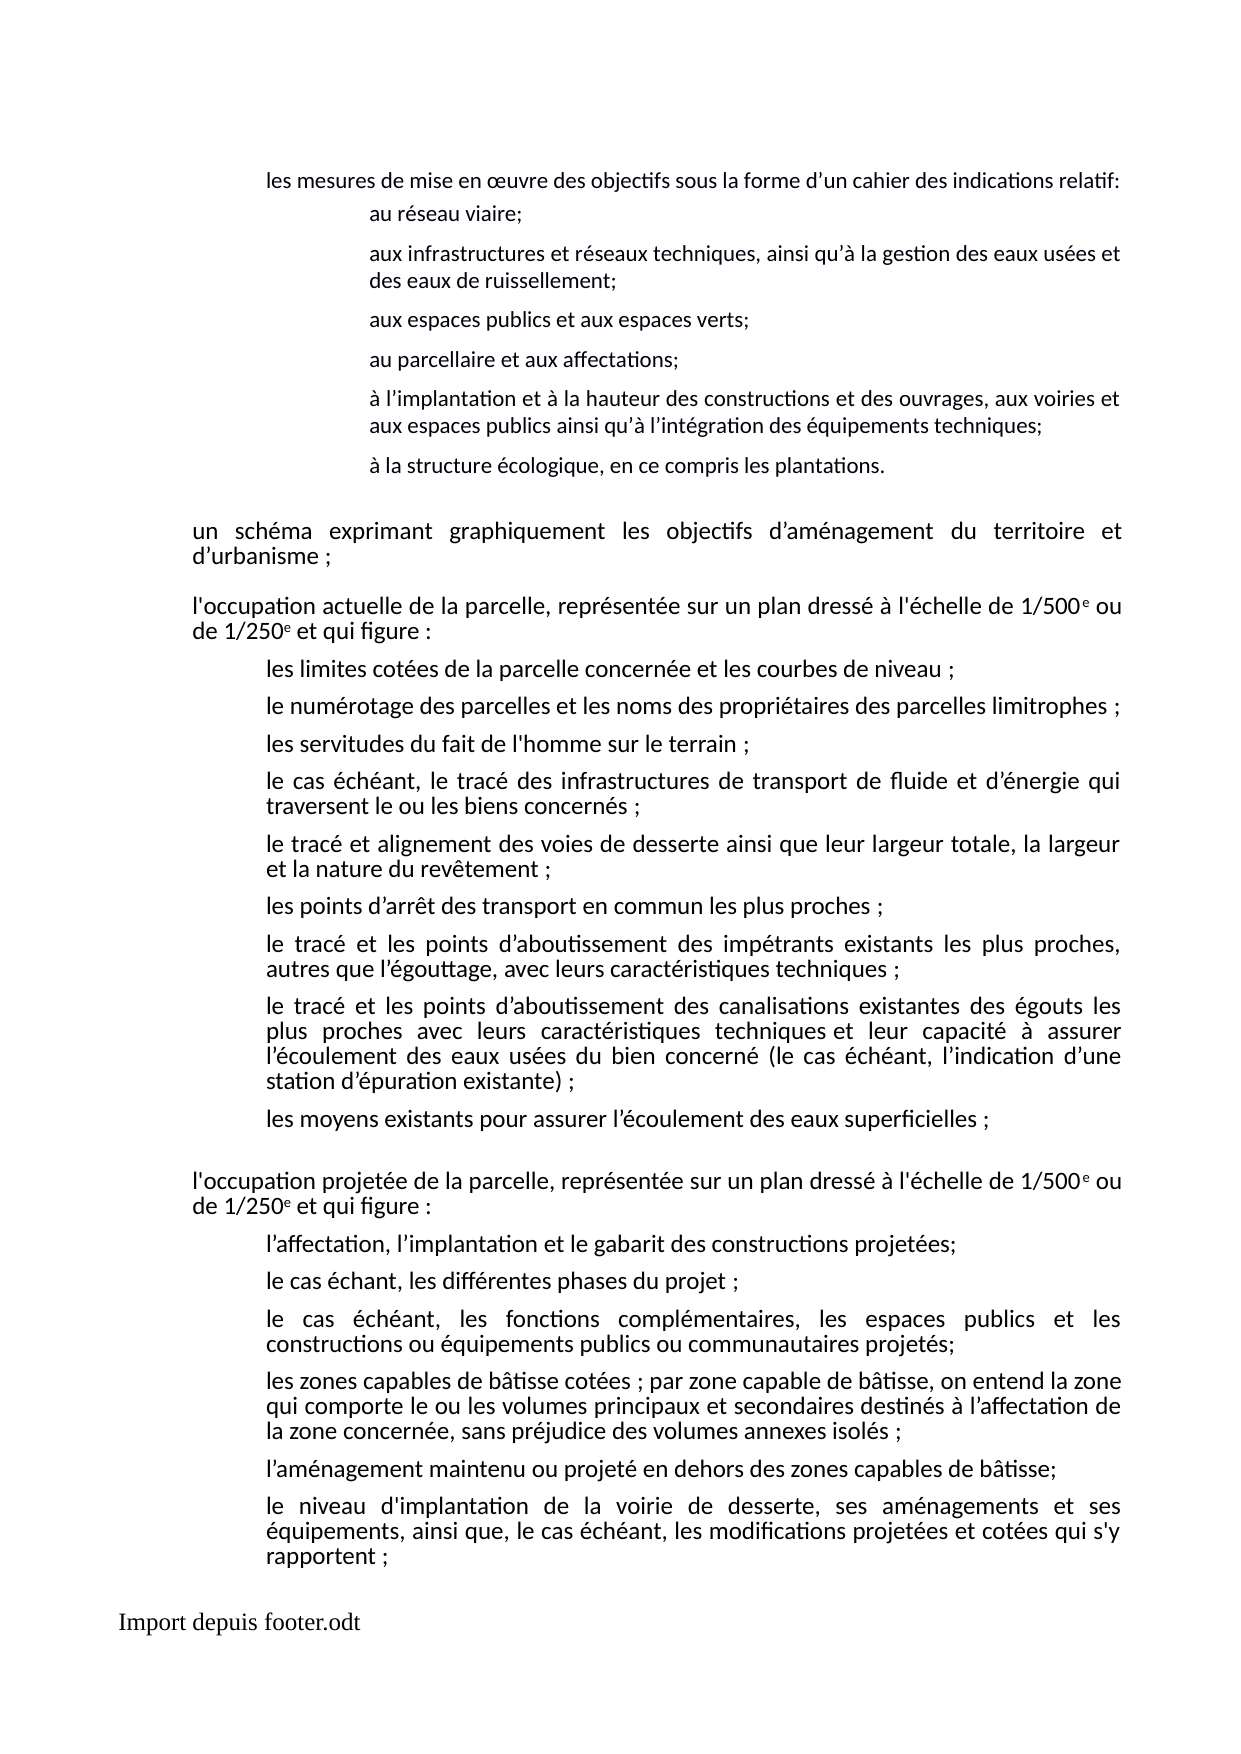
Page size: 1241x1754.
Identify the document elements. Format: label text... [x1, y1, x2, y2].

text les zones capables de bâtisse cotées ; par zone capable de bâtisse, on entend la zone qui comporte le ou les volumes principaux et secondaires destinés à l’affectation de la zone concernée, sans préjudice des volumes annexes isolés ; [192, 1371, 1122, 1446]
text le niveau d'implantation de la voirie de desserte, ses aménagements et ses équipements, ainsi que, le cas échéant, les modifications projetées et cotées qui s'y rapportent ; [192, 1496, 1122, 1571]
text l'occupation actuelle de la parcelle, représentée sur un plan dressé à l'échelle de 1/500e ou de 1/250e et qui figure : [118, 596, 1122, 646]
text le tracé et les points d’aboutissement des impétrants existants les plus proches, autres que l’égouttage, avec leurs caractéristiques techniques ; [192, 933, 1122, 983]
text le numérotage des parcelles et les noms des propriétaires des parcelles limitrophes ; [192, 696, 1122, 721]
text au parcellaire et aux affectations; [310, 350, 1122, 373]
text au réseau viaire; [310, 205, 1122, 228]
text le cas échéant, le tracé des infrastructures de transport de fluide et d’énergie qui traversent le ou les biens concernés ; [192, 771, 1122, 821]
text aux espaces publics et aux espaces verts; [310, 311, 1122, 334]
text les limites cotées de la parcelle concernée et les courbes de niveau ; [192, 658, 1122, 683]
text le cas échant, les différentes phases du projet ; [192, 1271, 1122, 1296]
text à l’implantation et à la hauteur des constructions et des ouvrages, aux voiries et aux espaces publics ainsi qu’à l’intégration des équipements techniques; [310, 389, 1122, 440]
text le tracé et alignement des voies de desserte ainsi que leur largeur totale, la largeur et la nature du revêtement ; [192, 833, 1122, 883]
text le cas échéant, les fonctions complémentaires, les espaces publics et les constructions ou équipements publics ou communautaires projetés; [192, 1308, 1122, 1358]
text l’affectation, l’implantation et le gabarit des constructions projetées; [192, 1233, 1122, 1258]
text le tracé et les points d’aboutissement des canalisations existantes des égouts les plus proches avec leurs caractéristiques techniques et leur capacité à assurer l’écoulement des eaux usées du bien concerné (le cas échéant, l’indication d’une station d’épuration existante) ; [192, 996, 1122, 1096]
text l'occupation projetée de la parcelle, représentée sur un plan dressé à l'échelle de 1/500e ou de 1/250e et qui figure : [119, 1171, 1122, 1221]
text les mesures de mise en œuvre des objectifs sous la forme d’un cahier des indications relatif: [192, 171, 1122, 194]
text à la structure écologique, en ce compris les plantations. [310, 456, 1122, 479]
text les points d’arrêt des transport en commun les plus proches ; [192, 896, 1122, 921]
text les servitudes du fait de l'homme sur le terrain ; [192, 733, 1122, 758]
text aux infrastructures et réseaux techniques, ainsi qu’à la gestion des eaux usées et des eaux de ruissellement; [310, 244, 1122, 294]
text un schéma exprimant graphiquement les objectifs d’aménagement du territoire et d’urbanisme ; [118, 521, 1122, 571]
text l’aménagement maintenu ou projeté en dehors des zones capables de bâtisse; [192, 1458, 1122, 1483]
text les moyens existants pour assurer l’écoulement des eaux superficielles ; [192, 1108, 1122, 1133]
